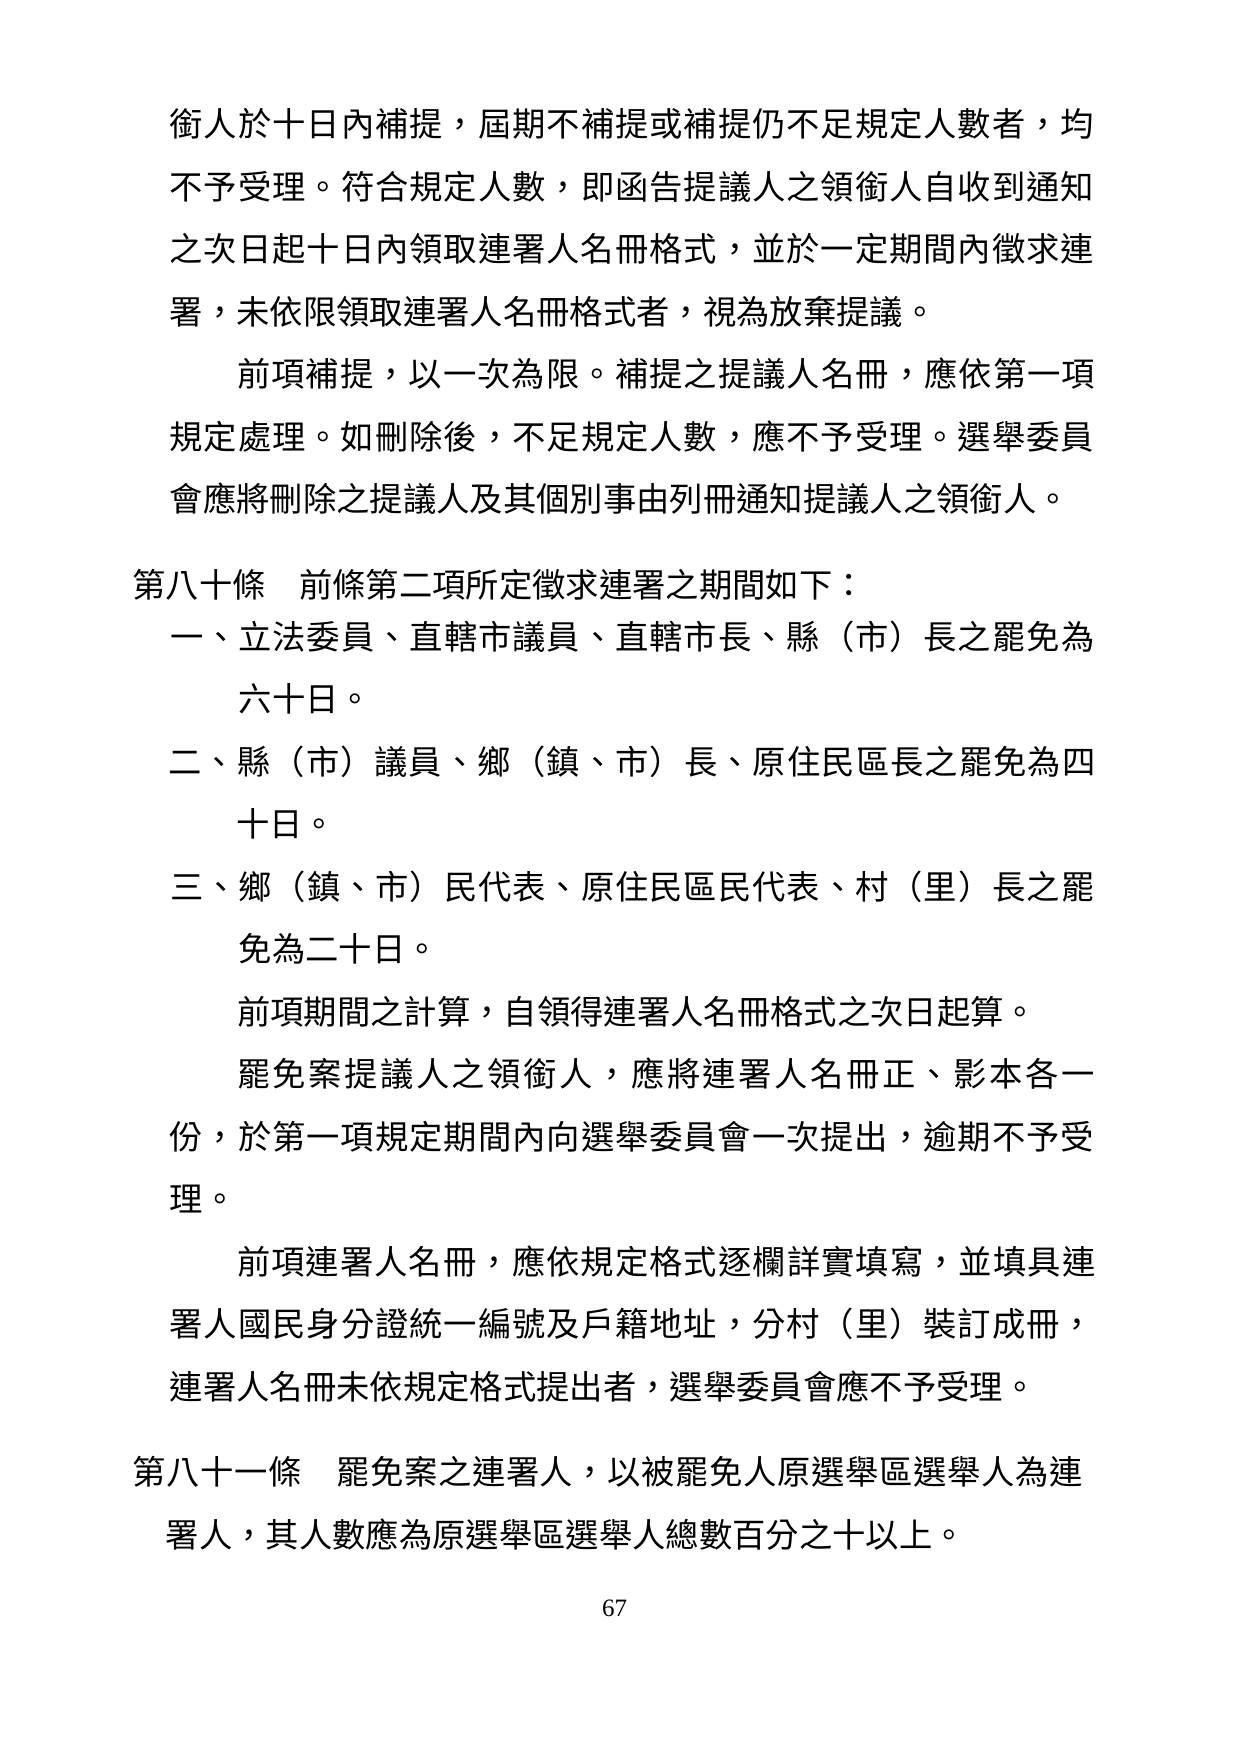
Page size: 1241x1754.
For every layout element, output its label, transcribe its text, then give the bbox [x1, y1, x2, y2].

table_cell 第八十條 前條第二項所定徵求連署之期間如下： 一、立法委員、直轄市議員、直轄市長、縣（市）長之罷免為六十日。 二、縣（市）議員、鄉（鎮、市）長、原住民區長之罷免為四十日。 三、鄉（鎮、市）民代表、原住民區民代表、村（里）長之罷免為二十日。 前項期間之計算，自領得連署人名冊格式之次日起算。 罷免案提議人之領銜人，應將連署人名冊正、影本各一份，於第一項規定期間內向選舉委員會一次提出，逾期不予受理。 前項連署人名冊，應依規定格式逐欄詳實填寫，並填具連署人國民身分證統一編號及戶籍地址，分村（里）裝訂成冊，連署人名冊未依規定格式提出者，選舉委員會應不予受理。 [121, 528, 1107, 1416]
table_cell 銜人於十日內補提，屆期不補提或補提仍不足規定人數者，均不予受理。符合規定人數，即函告提議人之領銜人自收到通知之次日起十日內領取連署人名冊格式，並於一定期間內徵求連署，未依限領取連署人名冊格式者，視為放棄提議。 前項補提，以一次為限。補提之提議人名冊，應依第一項規定處理。如刪除後，不足規定人數，應不予受理。選舉委員會應將刪除之提議人及其個別事由列冊通知提議人之領銜人。 [121, 91, 1107, 528]
table_cell 第八十一條 罷免案之連署人，以被罷免人原選舉區選舉人為連署人，其人數應為原選舉區選舉人總數百分之十以上。 [121, 1416, 1107, 1553]
